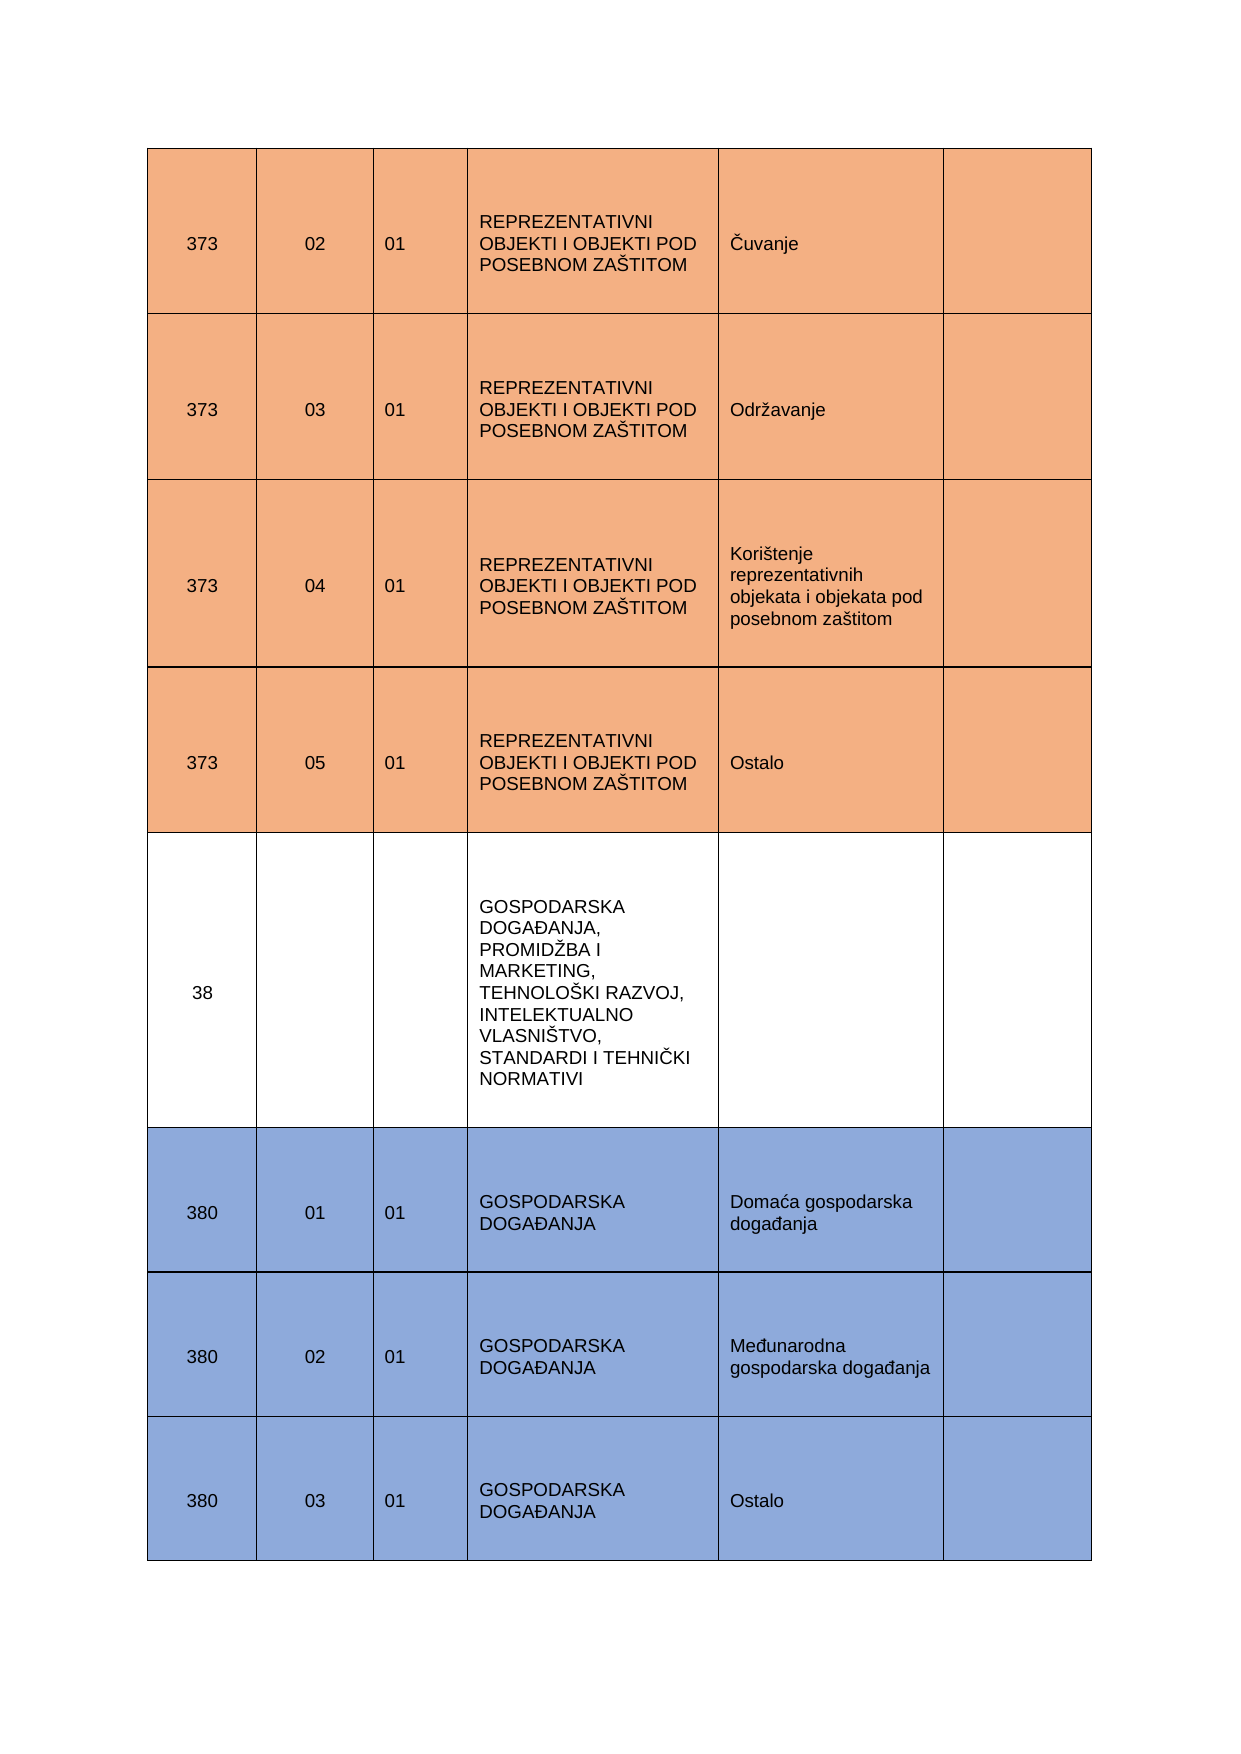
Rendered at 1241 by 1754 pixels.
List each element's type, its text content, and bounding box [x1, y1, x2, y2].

table_cell [374, 833, 467, 1127]
table_cell 01 [374, 314, 467, 479]
table_cell [944, 1128, 1091, 1271]
table_cell 01 [374, 1128, 467, 1271]
table_cell 373 [148, 480, 256, 666]
table_cell [944, 668, 1091, 832]
table_cell 01 [374, 1417, 467, 1560]
table_cell Održavanje [719, 314, 943, 479]
table_cell GOSPODARSKA DOGAĐANJA [468, 1273, 718, 1416]
table_cell 380 [148, 1417, 256, 1560]
table_cell 373 [148, 149, 256, 313]
table_cell 02 [257, 149, 373, 313]
table_cell Čuvanje [719, 149, 943, 313]
table_cell Ostalo [719, 668, 943, 832]
table_cell 38 [148, 833, 256, 1127]
table_cell GOSPODARSKA DOGAĐANJA, PROMIDŽBA I MARKETING, TEHNOLOŠKI RAZVOJ, INTELEKTUALNO VLASNIŠTVO, STANDARDI I TEHNIČKI NORMATIVI [468, 833, 718, 1127]
table_cell [944, 1273, 1091, 1416]
table_cell 02 [257, 1273, 373, 1416]
table_cell Domaća gospodarska događanja [719, 1128, 943, 1271]
table_cell [944, 314, 1091, 479]
table_cell 01 [374, 1273, 467, 1416]
table_cell REPREZENTATIVNI OBJEKTI I OBJEKTI POD POSEBNOM ZAŠTITOM [468, 668, 718, 832]
table_cell REPREZENTATIVNI OBJEKTI I OBJEKTI POD POSEBNOM ZAŠTITOM [468, 480, 718, 666]
table_cell 05 [257, 668, 373, 832]
table_cell [944, 1417, 1091, 1560]
table_cell 01 [374, 668, 467, 832]
table_cell 01 [374, 149, 467, 313]
table_cell Međunarodna gospodarska događanja [719, 1273, 943, 1416]
table_cell [944, 833, 1091, 1127]
table_cell GOSPODARSKA DOGAĐANJA [468, 1417, 718, 1560]
table_cell 04 [257, 480, 373, 666]
table_cell REPREZENTATIVNI OBJEKTI I OBJEKTI POD POSEBNOM ZAŠTITOM [468, 149, 718, 313]
table_cell 380 [148, 1273, 256, 1416]
table_cell Ostalo [719, 1417, 943, 1560]
table_cell 01 [374, 480, 467, 666]
table_cell [944, 149, 1091, 313]
table_cell 373 [148, 668, 256, 832]
table_cell GOSPODARSKA DOGAĐANJA [468, 1128, 718, 1271]
table_cell Korištenje reprezentativnih objekata i objekata pod posebnom zaštitom [719, 480, 943, 666]
table_cell 380 [148, 1128, 256, 1271]
table_cell 01 [257, 1128, 373, 1271]
table_cell 03 [257, 1417, 373, 1560]
table_cell [257, 833, 373, 1127]
table_cell [944, 480, 1091, 666]
table_cell REPREZENTATIVNI OBJEKTI I OBJEKTI POD POSEBNOM ZAŠTITOM [468, 314, 718, 479]
table_cell 03 [257, 314, 373, 479]
table_cell [719, 833, 943, 1127]
table_cell 373 [148, 314, 256, 479]
